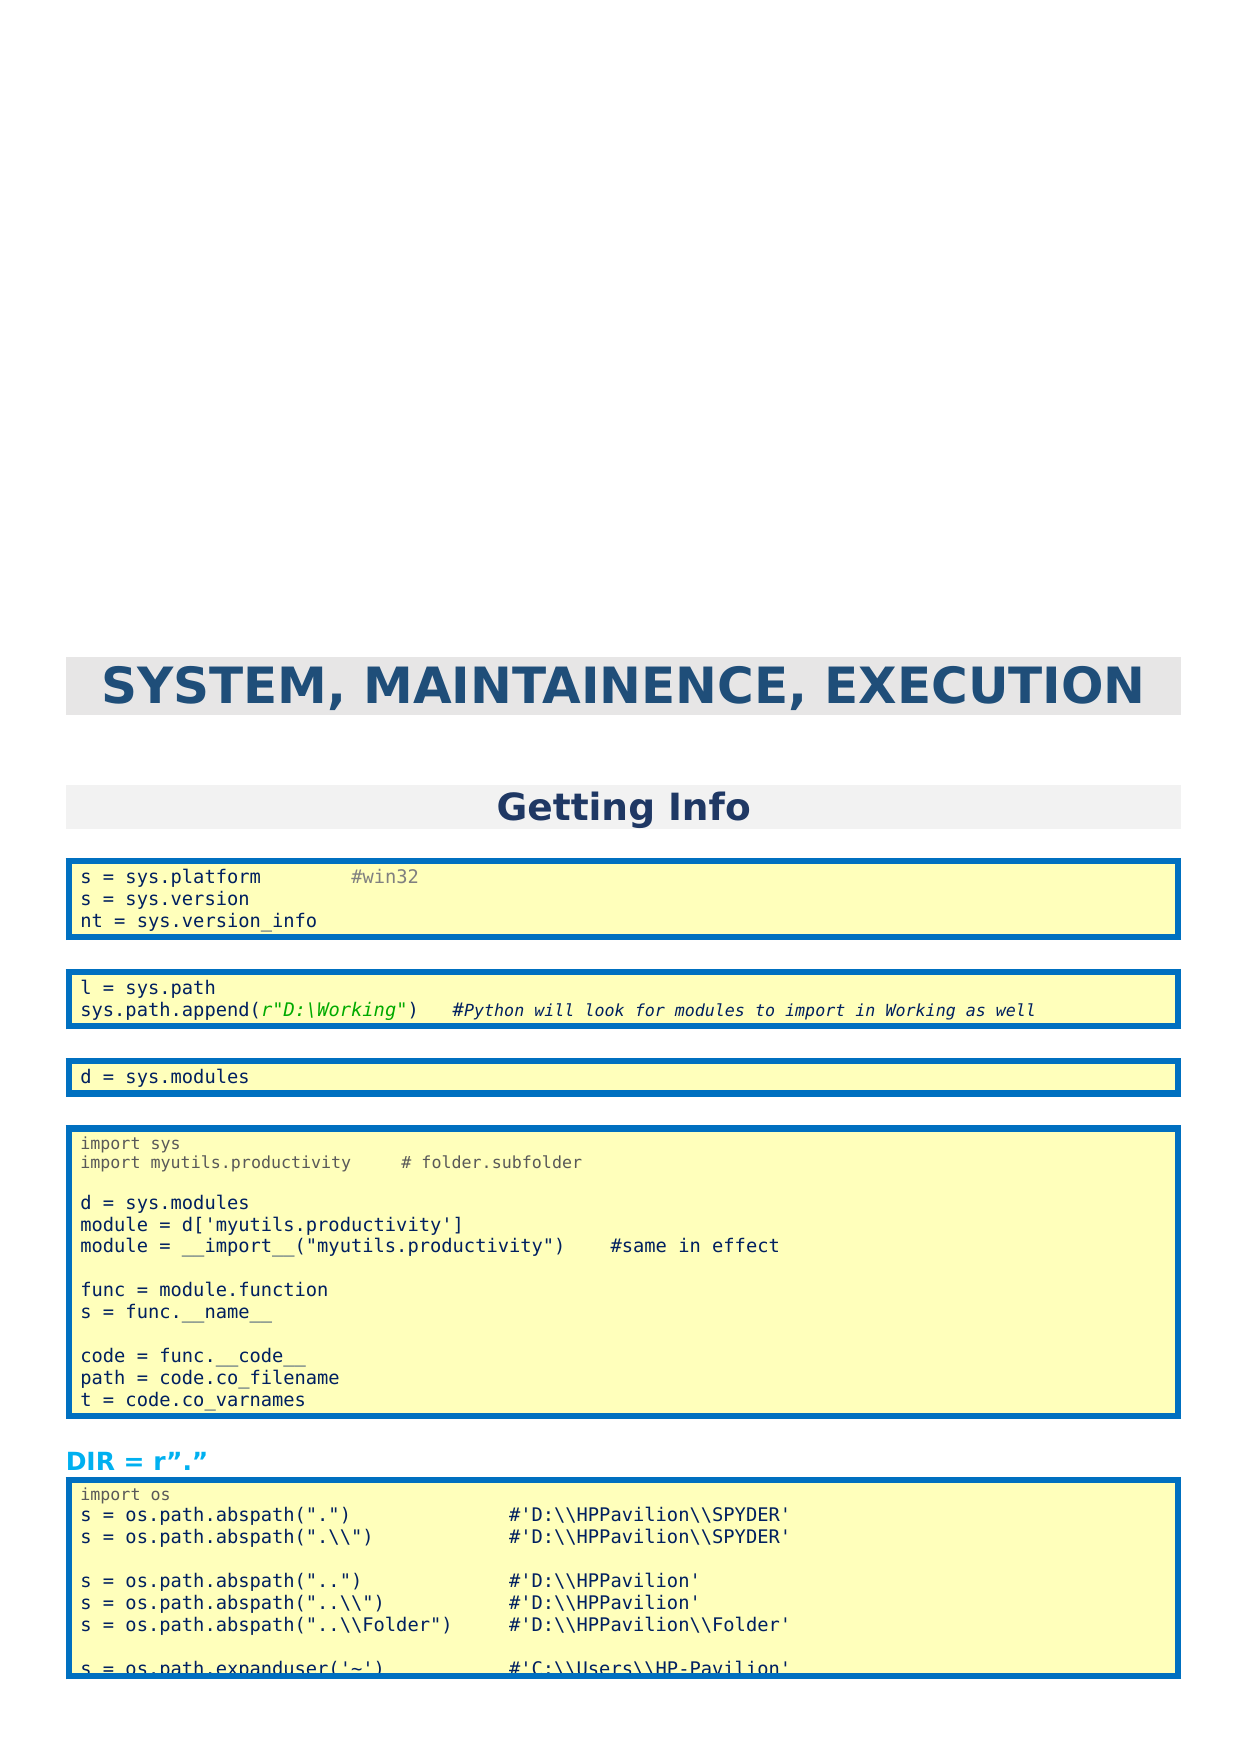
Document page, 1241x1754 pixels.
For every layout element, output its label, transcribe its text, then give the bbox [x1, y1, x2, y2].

text t = code.co_varnames [72, 1380, 1175, 1413]
text import myutils.productivity # folder.subfolder [72, 1145, 1175, 1164]
text import sys [72, 1132, 1175, 1145]
text module = d['myutils.productivity'] [72, 1205, 1175, 1227]
subtitle Getting Info [66, 785, 1181, 829]
subtitle SYSTEM, MAINTAINENCE, EXECUTION [66, 657, 1181, 715]
text s = sys.version [72, 880, 1175, 902]
text s = os.path.abspath(".\\") #'D:\\HPPavilion\\SPYDER' [72, 1518, 1175, 1540]
text s = os.path.abspath("..\\") #'D:\\HPPavilion' [72, 1584, 1175, 1606]
text code = func.__code__ [72, 1337, 1175, 1358]
text d = sys.modules [72, 1064, 1175, 1090]
text path = code.co_filename [72, 1358, 1175, 1380]
text import os [72, 1483, 1175, 1496]
text s = os.path.abspath("..") #'D:\\HPPavilion' [72, 1562, 1175, 1584]
title DIR = r”.” [66, 1448, 1181, 1477]
text nt = sys.version_info [72, 902, 1175, 934]
text s = os.path.expanduser('~') #'C:\\Users\\HP-Pavilion' [72, 1649, 1175, 1673]
text func = module.function [72, 1271, 1175, 1293]
text module = __import__("myutils.productivity") #same in effect [72, 1227, 1175, 1249]
text s = os.path.abspath("..\\Folder") #'D:\\HPPavilion\\Folder' [72, 1606, 1175, 1627]
text l = sys.path [72, 975, 1175, 991]
text s = func.__name__ [72, 1293, 1175, 1315]
text s = os.path.abspath(".") #'D:\\HPPavilion\\SPYDER' [72, 1496, 1175, 1518]
text s = sys.platform #win32 [72, 864, 1175, 880]
text d = sys.modules [72, 1183, 1175, 1205]
text sys.path.append(r"D:\Working") #Python will look for modules to import in Working as well [72, 991, 1175, 1023]
